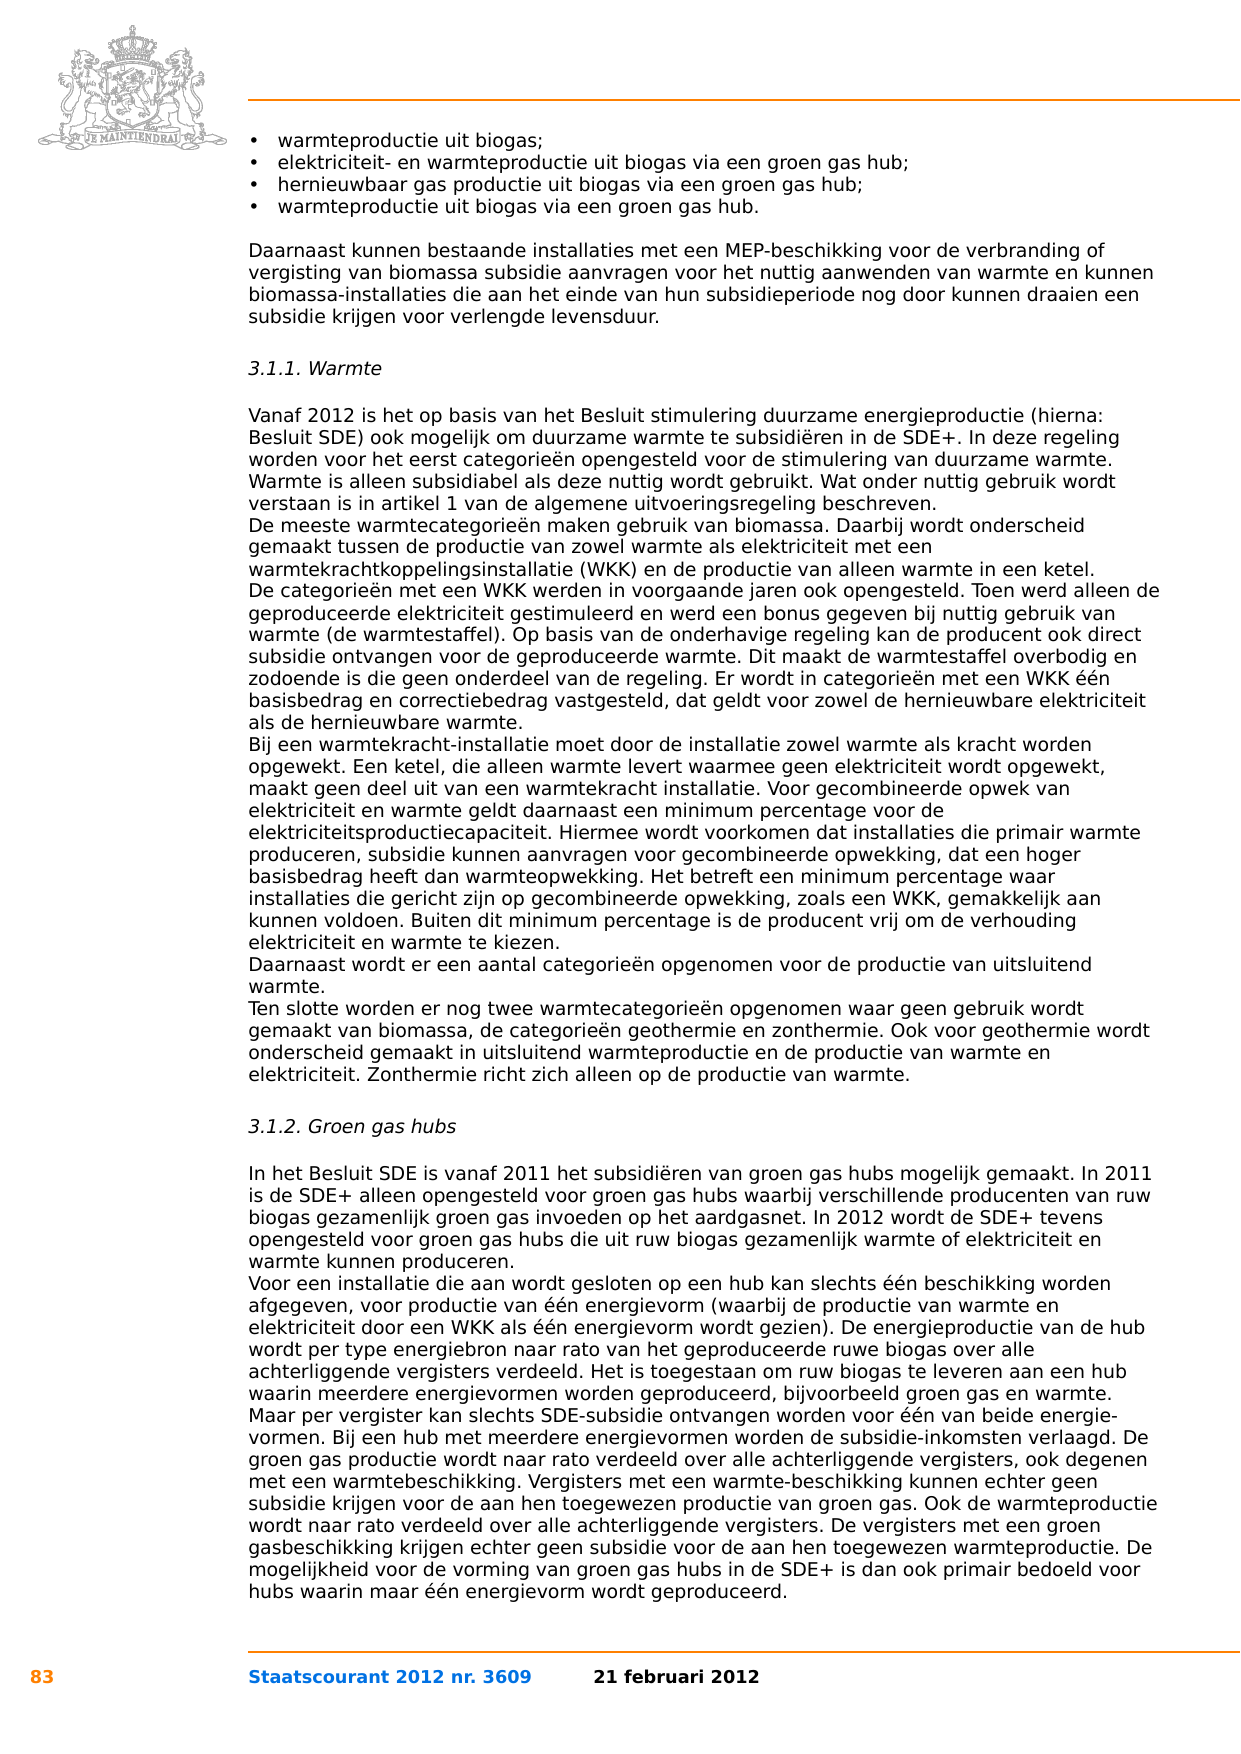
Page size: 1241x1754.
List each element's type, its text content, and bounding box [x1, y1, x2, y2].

subtitle 3.1.2. Groen gas hubs [248, 1116, 1163, 1138]
text Voor een installatie die aan wordt gesloten op een hub kan slechts één beschikking worden afgegeven, voor productie van één energievorm (waarbij de productie van warmte en elektriciteit door een WKK als één energievorm wordt gezien). De energieproductie van de hub wordt per type energiebron naar rato van het geproduceerde ruwe biogas over alle achterliggende vergisters verdeeld. Het is toegestaan om ruw biogas te leveren aan een hub waarin meerdere energievormen worden geproduceerd, bijvoorbeeld groen gas en warmte. Maar per vergister kan slechts SDE-subsidie ontvangen worden voor één van beide energie-vormen. Bij een hub met meerdere energievormen worden de subsidie-inkomsten verlaagd. De groen gas productie wordt naar rato verdeeld over alle achterliggende vergisters, ook degenen met een warmtebeschikking. Vergisters met een warmte-beschikking kunnen echter geen subsidie krijgen voor de aan hen toegewezen productie van groen gas. Ook de warmteproductie wordt naar rato verdeeld over alle achterliggende vergisters. De vergisters met een groen gasbeschikking krijgen echter geen subsidie voor de aan hen toegewezen warmteproductie. De mogelijkheid voor de vorming van groen gas hubs in de SDE+ is dan ook primair bedoeld voor hubs waarin maar één energievorm wordt geproduceerd. [248, 1273, 1163, 1602]
text Bij een warmtekracht-installatie moet door de installatie zowel warmte als kracht worden opgewekt. Een ketel, die alleen warmte levert waarmee geen elektriciteit wordt opgewekt, maakt geen deel uit van een warmtekracht installatie. Voor gecombineerde opwek van elektriciteit en warmte geldt daarnaast een minimum percentage voor de elektriciteitsproductiecapaciteit. Hiermee wordt voorkomen dat installaties die primair warmte produceren, subsidie kunnen aanvragen voor gecombineerde opwekking, dat een hoger basisbedrag heeft dan warmteopwekking. Het betreft een minimum percentage waar installaties die gericht zijn op gecombineerde opwekking, zoals een WKK, gemakkelijk aan kunnen voldoen. Buiten dit minimum percentage is de producent vrij om de verhouding elektriciteit en warmte te kiezen. [248, 734, 1163, 954]
picture [38, 25, 227, 150]
text • warmteproductie uit biogas; [248, 130, 1163, 152]
text • warmteproductie uit biogas via een groen gas hub. [248, 196, 1163, 218]
text De meeste warmtecategorieën maken gebruik van biomassa. Daarbij wordt onderscheid gemaakt tussen de productie van zowel warmte als elektriciteit met een warmtekrachtkoppelingsinstallatie (WKK) en de productie van alleen warmte in een ketel. [248, 514, 1163, 580]
text In het Besluit SDE is vanaf 2011 het subsidiëren van groen gas hubs mogelijk gemaakt. In 2011 is de SDE+ alleen opengesteld voor groen gas hubs waarbij verschillende producenten van ruw biogas gezamenlijk groen gas invoeden op het aardgasnet. In 2012 wordt de SDE+ tevens opengesteld voor groen gas hubs die uit ruw biogas gezamenlijk warmte of elektriciteit en warmte kunnen produceren. [248, 1163, 1163, 1273]
text • hernieuwbaar gas productie uit biogas via een groen gas hub; [248, 174, 1163, 196]
text Ten slotte worden er nog twee warmtecategorieën opgenomen waar geen gebruik wordt gemaakt van biomassa, de categorieën geothermie en zonthermie. Ook voor geothermie wordt onderscheid gemaakt in uitsluitend warmteproductie en de productie van warmte en elektriciteit. Zonthermie richt zich alleen op de productie van warmte. [248, 998, 1163, 1086]
text De categorieën met een WKK werden in voorgaande jaren ook opengesteld. Toen werd alleen de geproduceerde elektriciteit gestimuleerd en werd een bonus gegeven bij nuttig gebruik van warmte (de warmtestaffel). Op basis van de onderhavige regeling kan de producent ook direct subsidie ontvangen voor de geproduceerde warmte. Dit maakt de warmtestaffel overbodig en zodoende is die geen onderdeel van de regeling. Er wordt in categorieën met een WKK één basisbedrag en correctiebedrag vastgesteld, dat geldt voor zowel de hernieuwbare elektriciteit als de hernieuwbare warmte. [248, 580, 1163, 734]
text • elektriciteit- en warmteproductie uit biogas via een groen gas hub; [248, 152, 1163, 174]
subtitle 3.1.1. Warmte [248, 358, 1163, 379]
text Daarnaast kunnen bestaande installaties met een MEP-beschikking voor de verbranding of vergisting van biomassa subsidie aanvragen voor het nuttig aanwenden van warmte en kunnen biomassa-installaties die aan het einde van hun subsidieperiode nog door kunnen draaien een subsidie krijgen voor verlengde levensduur. [248, 240, 1163, 328]
text Daarnaast wordt er een aantal categorieën opgenomen voor de productie van uitsluitend warmte. [248, 954, 1163, 998]
text Vanaf 2012 is het op basis van het Besluit stimulering duurzame energieproductie (hierna: Besluit SDE) ook mogelijk om duurzame warmte te subsidiëren in de SDE+. In deze regeling worden voor het eerst categorieën opengesteld voor de stimulering van duurzame warmte. Warmte is alleen subsidiabel als deze nuttig wordt gebruikt. Wat onder nuttig gebruik wordt verstaan is in artikel 1 van de algemene uitvoeringsregeling beschreven. [248, 404, 1163, 514]
